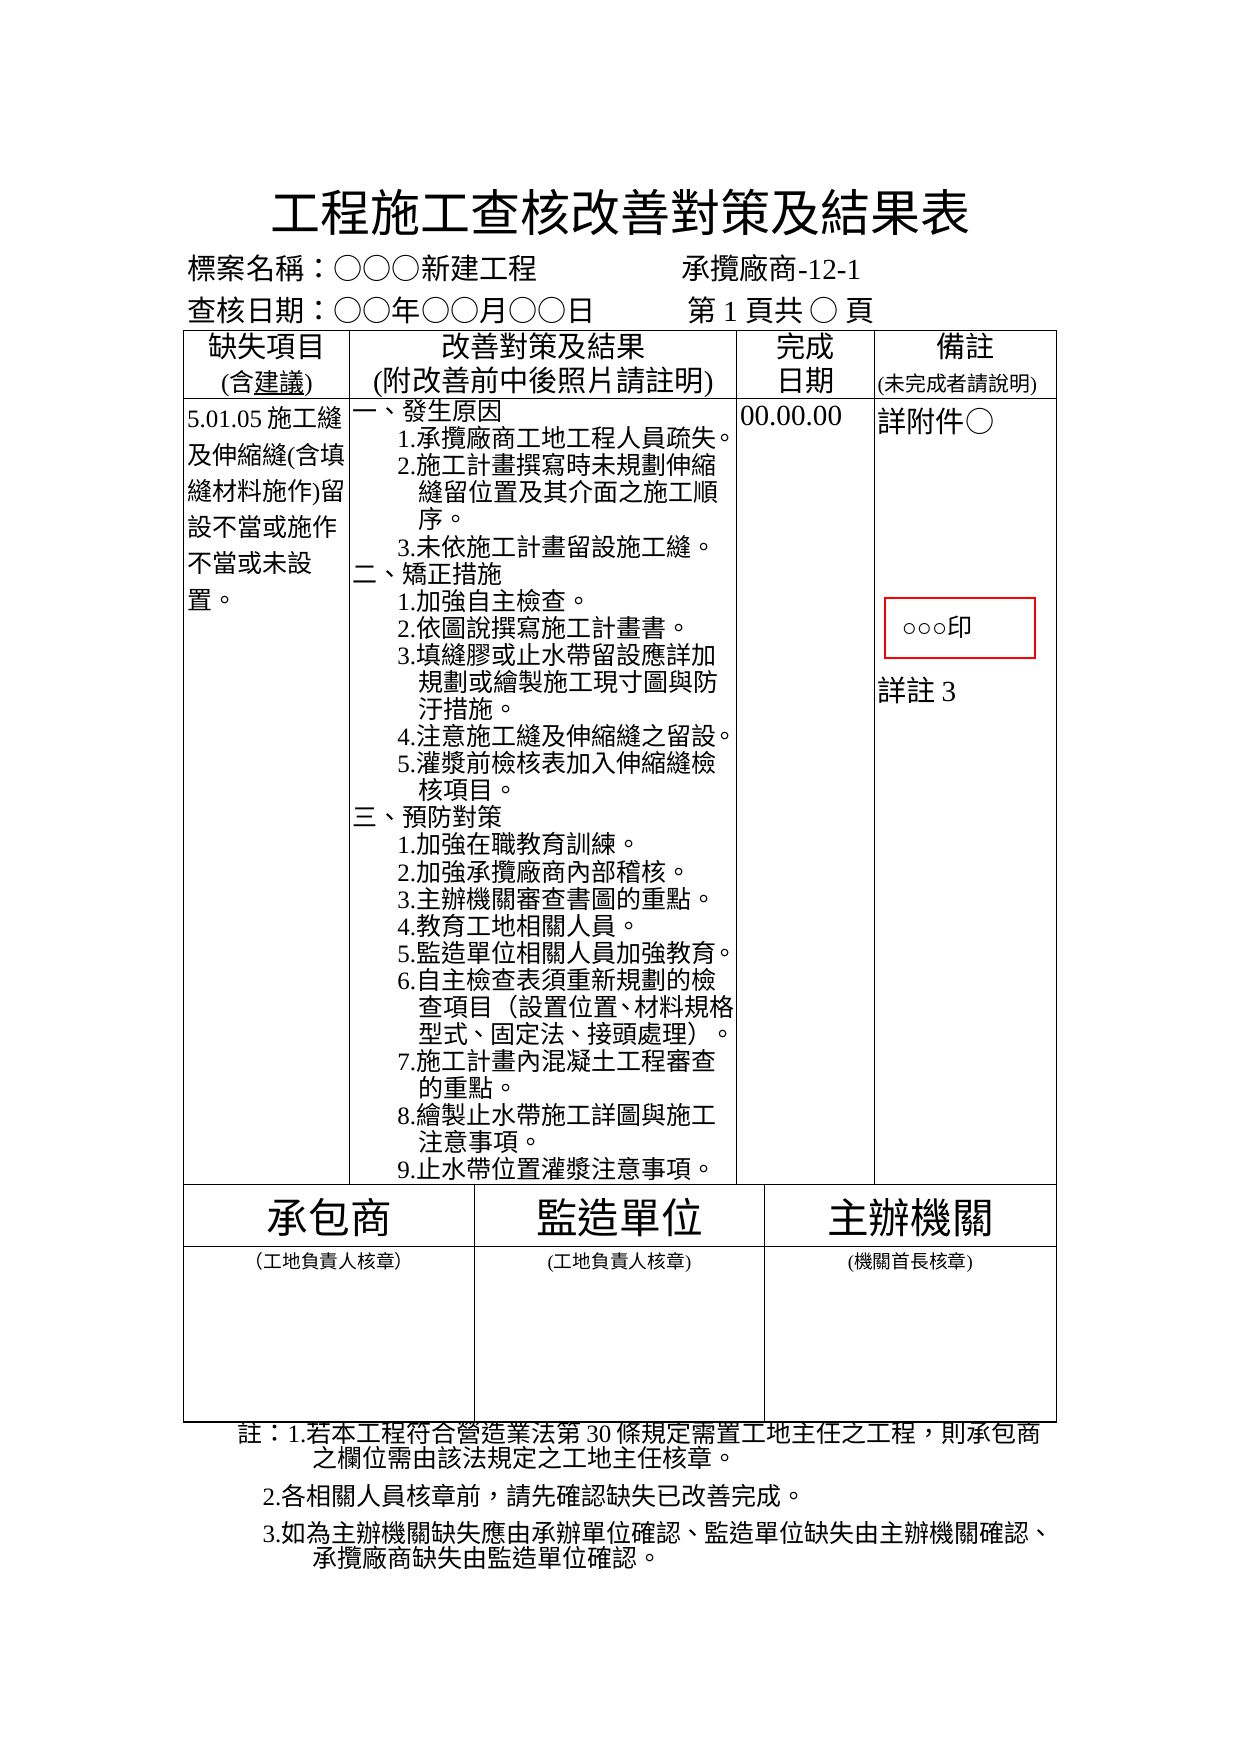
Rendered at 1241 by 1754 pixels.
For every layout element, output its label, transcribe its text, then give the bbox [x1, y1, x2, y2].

text 註：1.若本工程符合營造業法第30條規定需置工地主任之工程，則承包商之欄位需由該法規定之工地主任核章。 [237, 1423, 1053, 1472]
table_cell (機關首長核章) [765, 1247, 1056, 1421]
table_cell 一、發生原因 1.承攬廠商工地工程人員疏失。 2.施工計畫撰寫時未規劃伸縮縫留位置及其介面之施工順序。 3.未依施工計畫留設施工縫。 二、矯正措施 1.加強自主檢查。 2.依圖說撰寫施工計畫書。 3.填縫膠或止水帶留設應詳加規劃或繪製施工現寸圖與防汙措施。 4.注意施工縫及伸縮縫之留設。 5.灌漿前檢核表加入伸縮縫檢核項目。 三、預防對策 1.加強在職教育訓練。 2.加強承攬廠商內部稽核。 3.主辦機關審查書圖的重點。 4.教育工地相關人員。 5.監造單位相關人員加強教育。 6.自主檢查表須重新規劃的檢查項目（設置位置、材料規格型式、固定法、接頭處理）。 7.施工計畫內混凝土工程審查的重點。 8.繪製止水帶施工詳圖與施工注意事項。 9.止水帶位置灌漿注意事項。 [350, 399, 736, 1184]
table_header 缺失項目 (含建議) [184, 331, 349, 398]
table_cell 詳附件○ 詳註3 [875, 399, 1056, 1184]
text 3.如為主辦機關缺失應由承辦單位確認、監造單位缺失由主辦機關確認、承攬廠商缺失由監造單位確認。 [237, 1522, 1053, 1572]
table_header 備註 (未完成者請說明) [875, 331, 1056, 398]
text 工程施工查核改善對策及結果表 [187, 173, 1053, 246]
table_header 完成 日期 [737, 331, 874, 398]
table_header 改善對策及結果 (附改善前中後照片請註明) [350, 331, 736, 398]
table_cell 00.00.00 [737, 399, 874, 1184]
table_cell 主辦機關 [765, 1185, 1056, 1246]
table_cell 承包商 [184, 1185, 474, 1246]
table_cell 監造單位 [475, 1185, 764, 1246]
text 查核日期：○○年○○月○○日 第 1 頁共 ○ 頁 [187, 288, 1053, 330]
text 2.各相關人員核章前，請先確認缺失已改善完成。 [237, 1485, 1053, 1510]
table_cell 5.01.05施工縫及伸縮縫(含填縫材料施作)留設不當或施作不當或未設置。 [184, 399, 349, 1184]
table_cell （工地負責人核章） [184, 1247, 474, 1421]
table_cell (工地負責人核章) [475, 1247, 764, 1421]
text 標案名稱：○○○新建工程 承攬廠商-12-1 [187, 246, 1053, 288]
